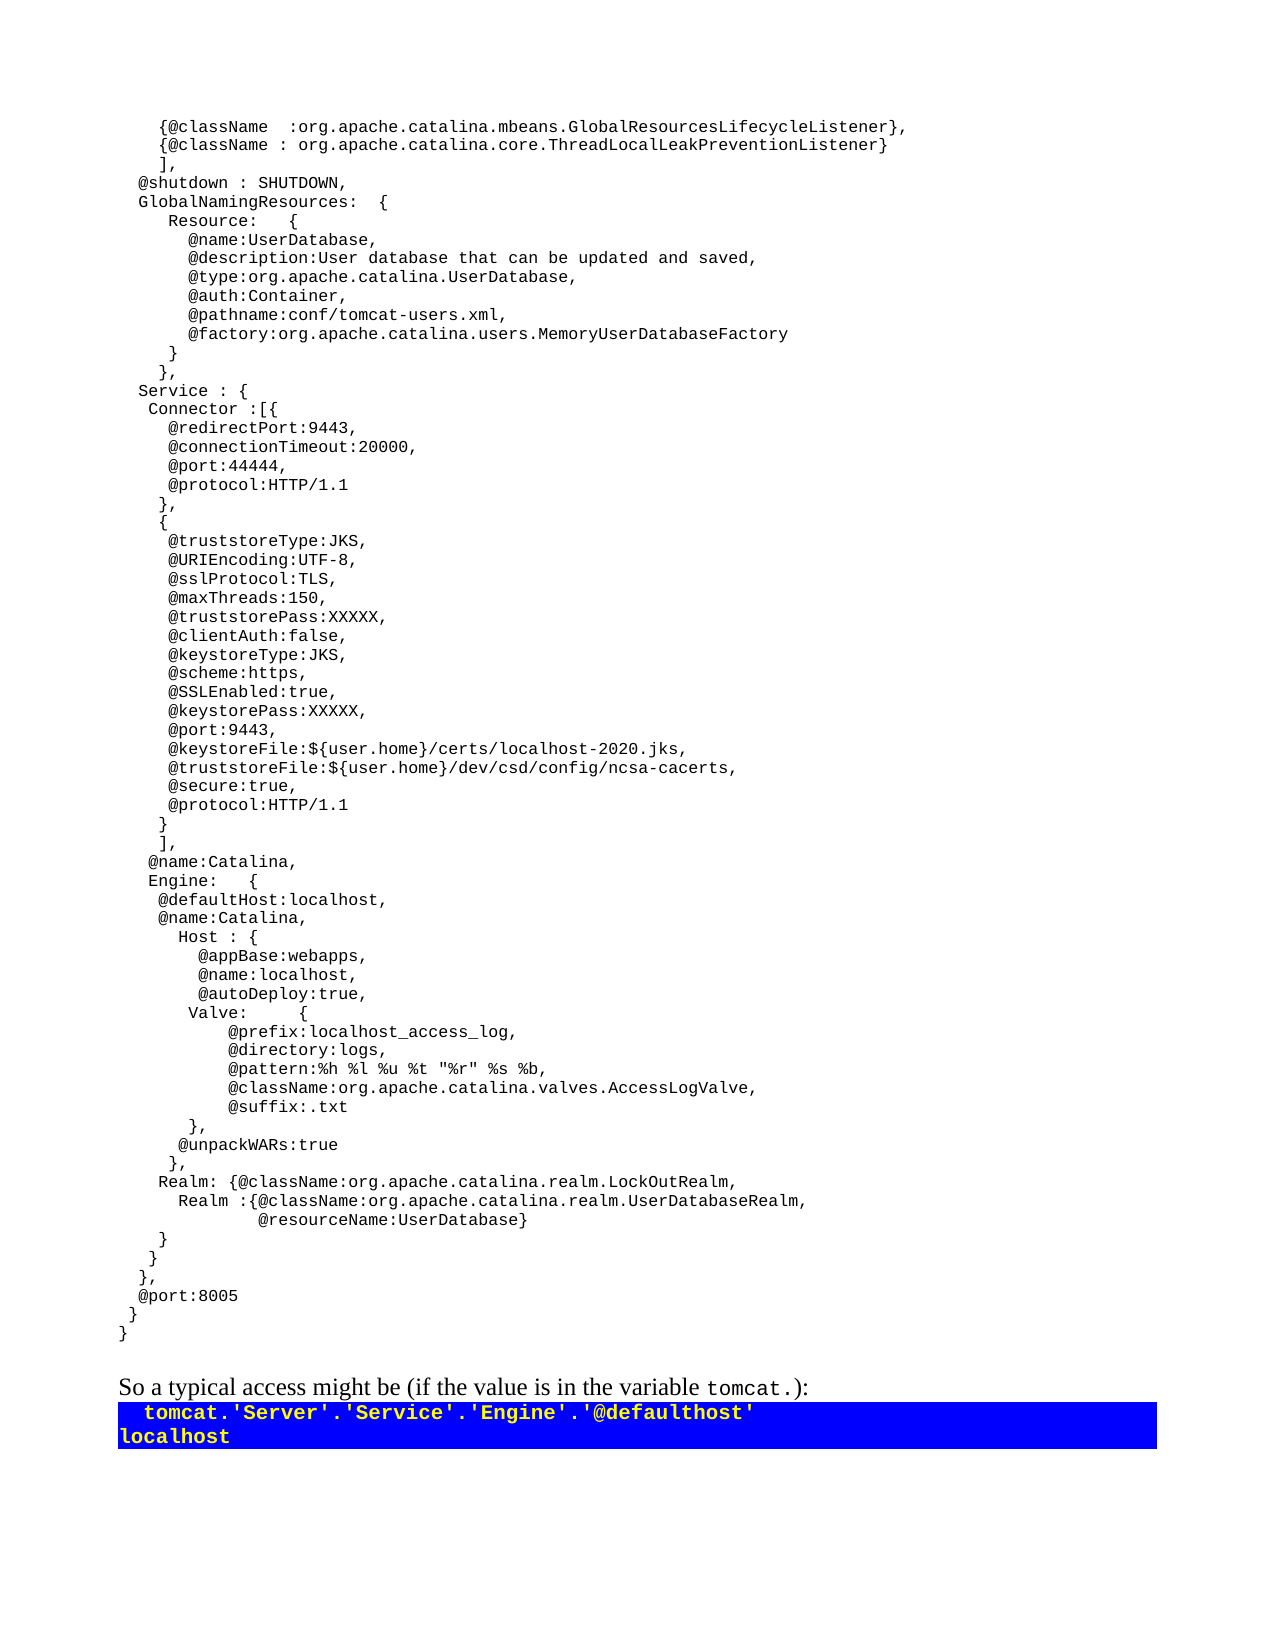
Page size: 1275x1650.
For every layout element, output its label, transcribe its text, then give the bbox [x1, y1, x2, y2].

text @shutdown : SHUTDOWN, [118, 175, 1157, 193]
text Connector :[{ [118, 401, 1157, 420]
text } [118, 1231, 1157, 1249]
text @resourceName:UserDatabase} [118, 1212, 1157, 1231]
text ], [118, 156, 1157, 175]
text @className:org.apache.catalina.valves.AccessLogValve, [118, 1080, 1157, 1098]
text @maxThreads:150, [118, 589, 1157, 608]
text {@className :org.apache.catalina.mbeans.GlobalResourcesLifecycleListener}, [118, 118, 1157, 137]
text Realm: {@className:org.apache.catalina.realm.LockOutRealm, [118, 1174, 1157, 1193]
text @sslProtocol:TLS, [118, 571, 1157, 589]
text } [118, 1325, 1157, 1344]
text }, [118, 363, 1157, 382]
text @redirectPort:9443, [118, 420, 1157, 439]
text @directory:logs, [118, 1042, 1157, 1061]
text ], [118, 834, 1157, 853]
text @port:8005 [118, 1287, 1157, 1306]
text @connectionTimeout:20000, [118, 439, 1157, 457]
text { [118, 514, 1157, 533]
text }, [118, 1155, 1157, 1174]
text }, [118, 495, 1157, 514]
text } [118, 344, 1157, 363]
text @appBase:webapps, [118, 948, 1157, 967]
text @clientAuth:false, [118, 627, 1157, 646]
text @name:localhost, [118, 967, 1157, 985]
text } [118, 1249, 1157, 1268]
text Engine: { [118, 872, 1157, 891]
text @factory:org.apache.catalina.users.MemoryUserDatabaseFactory [118, 326, 1157, 344]
text Realm :{@className:org.apache.catalina.realm.UserDatabaseRealm, [118, 1193, 1157, 1212]
text @keystorePass:XXXXX, [118, 703, 1157, 721]
text @pathname:conf/tomcat-users.xml, [118, 307, 1157, 326]
text @description:User database that can be updated and saved, [118, 250, 1157, 269]
text Host : { [118, 929, 1157, 948]
text @truststoreType:JKS, [118, 533, 1157, 552]
text @truststoreFile:${user.home}/dev/csd/config/ncsa-cacerts, [118, 759, 1157, 778]
text @suffix:.txt [118, 1098, 1157, 1117]
text @keystoreType:JKS, [118, 646, 1157, 665]
text }, [118, 1117, 1157, 1136]
text Valve: { [118, 1004, 1157, 1023]
text @unpackWARs:true [118, 1136, 1157, 1155]
text @defaultHost:localhost, [118, 891, 1157, 910]
text localhost [118, 1426, 1157, 1449]
text @name:Catalina, [118, 853, 1157, 872]
text @name:Catalina, [118, 910, 1157, 929]
text @auth:Container, [118, 288, 1157, 307]
text }, [118, 1268, 1157, 1287]
text So a typical access might be (if the value is in the variable tomcat.): [118, 1372, 1157, 1402]
text @truststorePass:XXXXX, [118, 608, 1157, 627]
text @port:44444, [118, 457, 1157, 476]
text {@className : org.apache.catalina.core.ThreadLocalLeakPreventionListener} [118, 137, 1157, 156]
text Resource: { [118, 212, 1157, 231]
text @pattern:%h %l %u %t "%r" %s %b, [118, 1061, 1157, 1080]
text GlobalNamingResources: { [118, 193, 1157, 212]
text @prefix:localhost_access_log, [118, 1023, 1157, 1042]
text @port:9443, [118, 721, 1157, 740]
text @autoDeploy:true, [118, 985, 1157, 1004]
text @URIEncoding:UTF-8, [118, 552, 1157, 571]
text @scheme:https, [118, 665, 1157, 684]
text @SSLEnabled:true, [118, 684, 1157, 703]
text @secure:true, [118, 778, 1157, 797]
text @keystoreFile:${user.home}/certs/localhost-2020.jks, [118, 740, 1157, 759]
text @protocol:HTTP/1.1 [118, 797, 1157, 816]
text } [118, 816, 1157, 834]
text Service : { [118, 382, 1157, 401]
text @protocol:HTTP/1.1 [118, 476, 1157, 495]
text @name:UserDatabase, [118, 231, 1157, 250]
text @type:org.apache.catalina.UserDatabase, [118, 269, 1157, 288]
text tomcat.'Server'.'Service'.'Engine'.'@defaulthost' [118, 1402, 1157, 1426]
text } [118, 1306, 1157, 1325]
